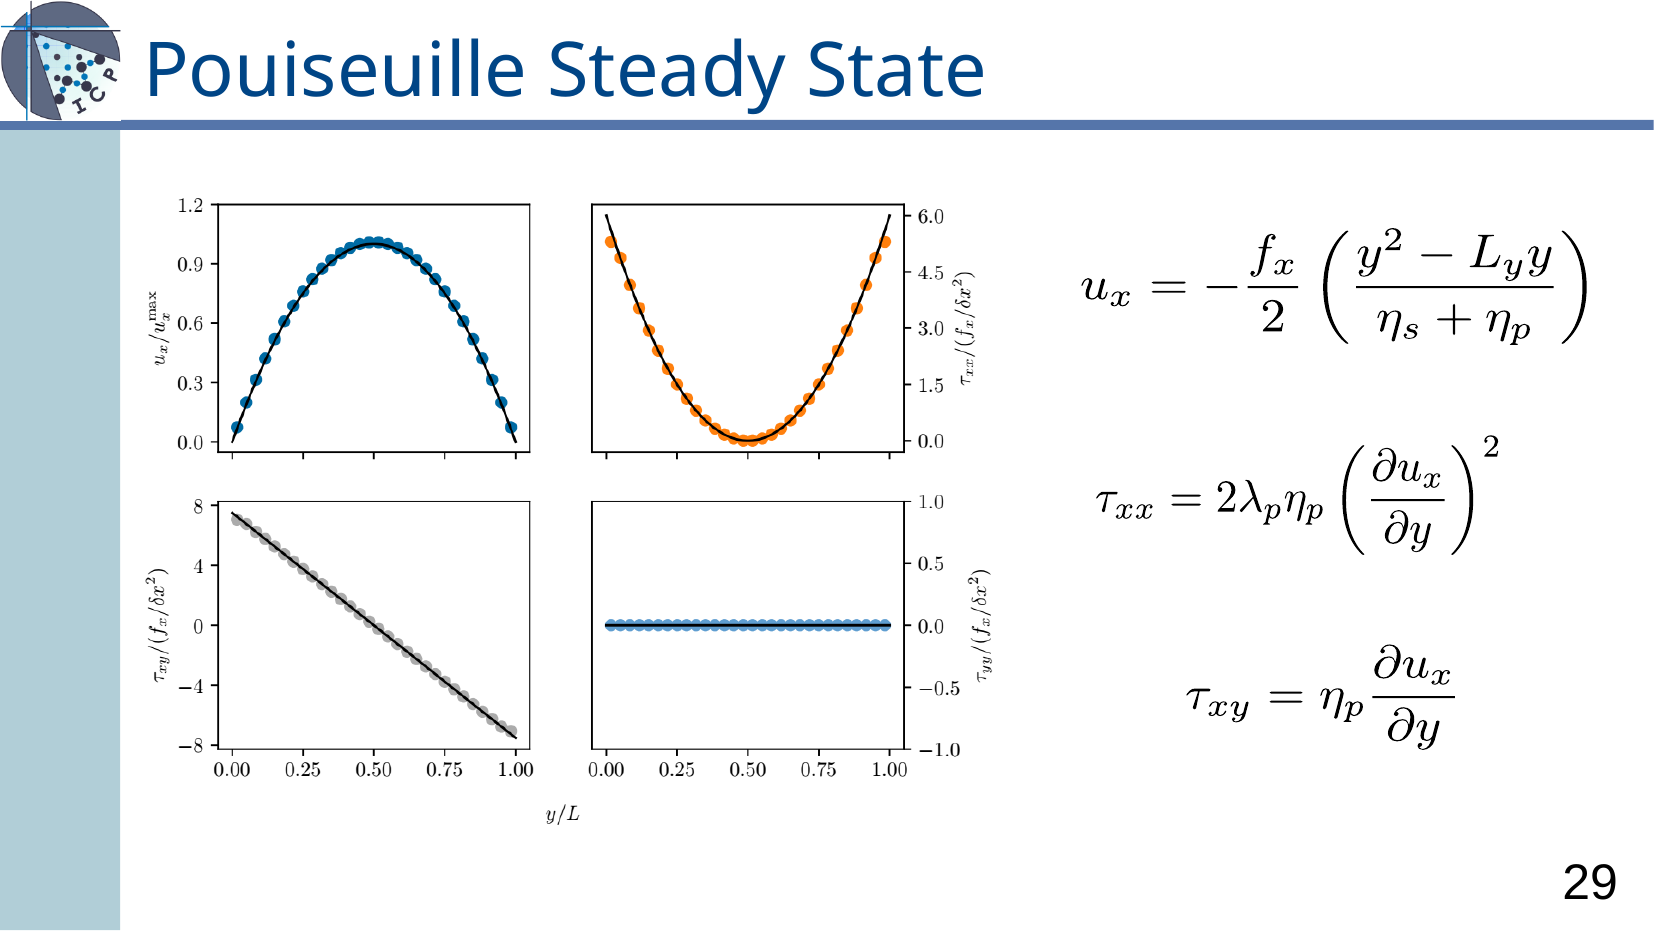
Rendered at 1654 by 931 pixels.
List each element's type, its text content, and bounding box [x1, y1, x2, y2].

text_box [1095, 435, 1501, 555]
picture [135, 176, 1021, 840]
picture [0, 0, 121, 121]
text_box [1080, 228, 1598, 345]
title Pouiseuille Steady State [135, 0, 1636, 121]
text_box [1185, 644, 1456, 750]
